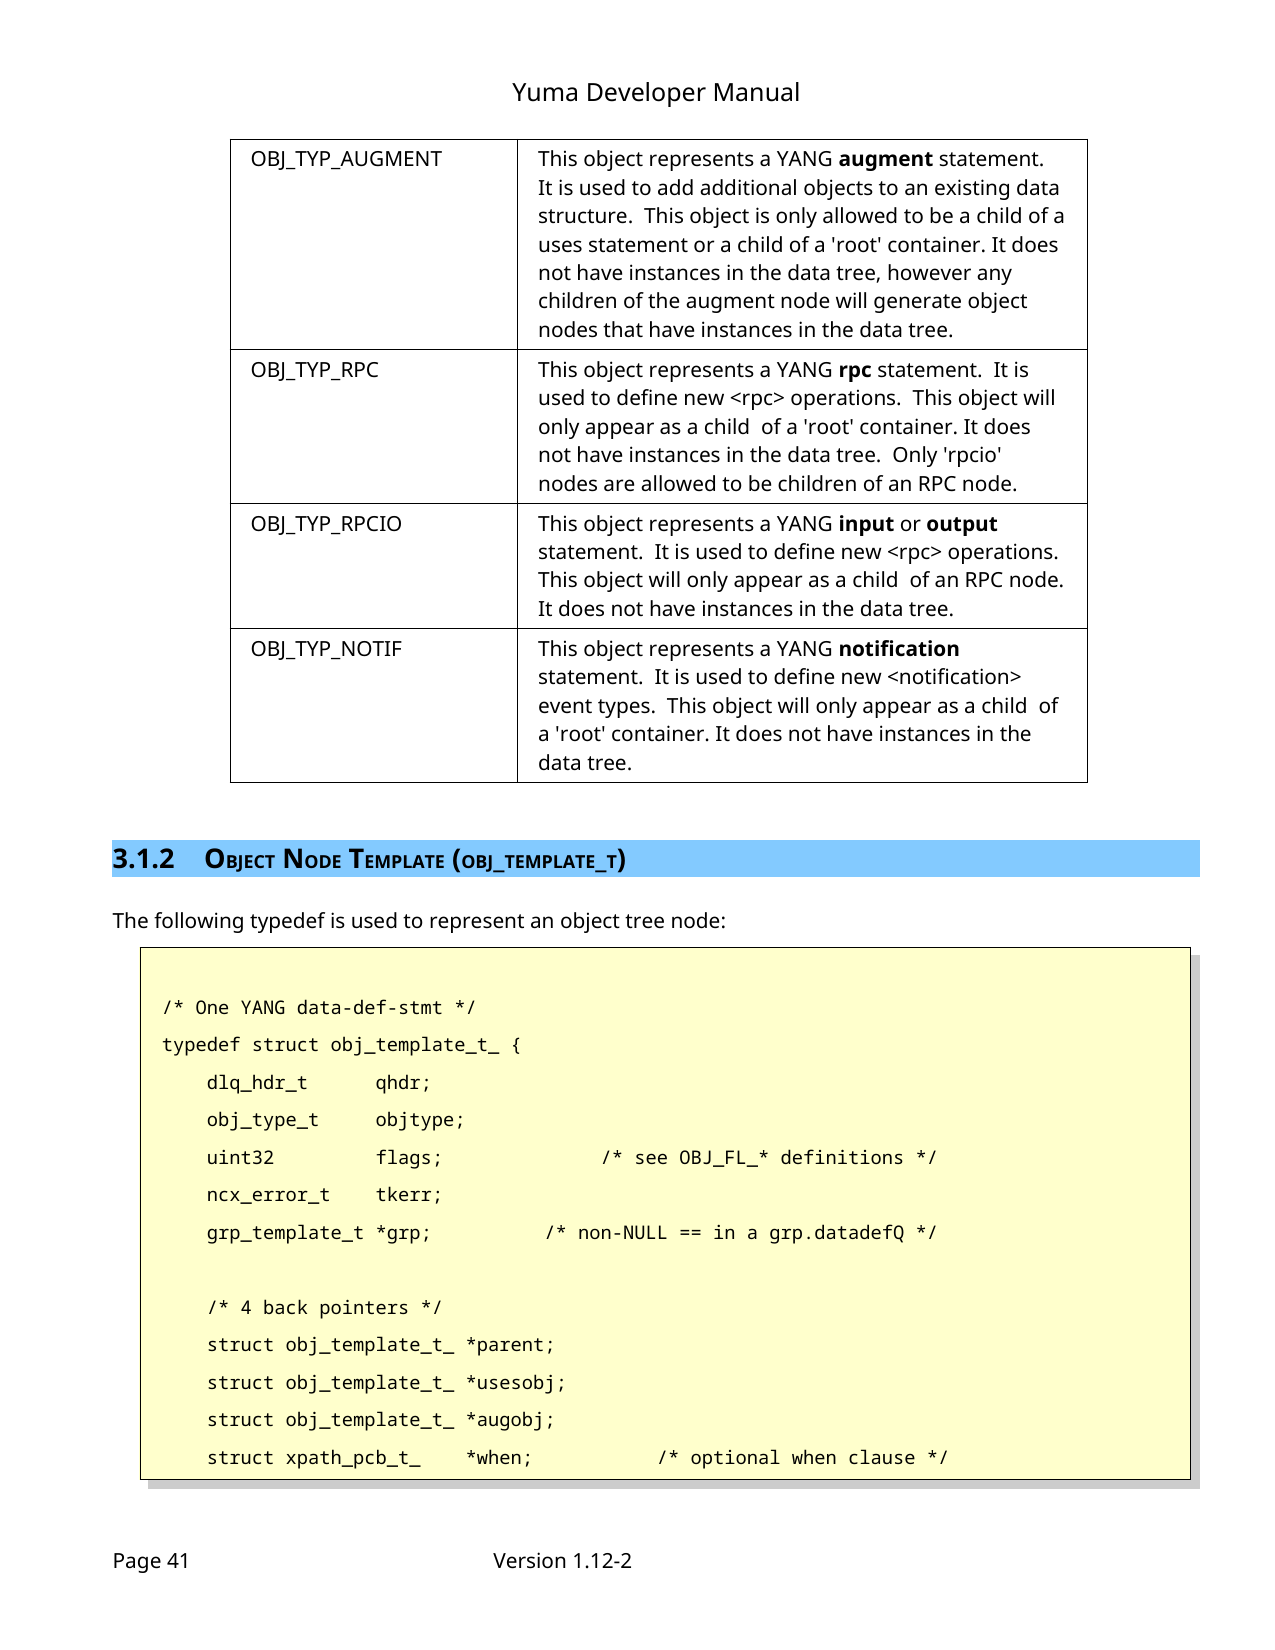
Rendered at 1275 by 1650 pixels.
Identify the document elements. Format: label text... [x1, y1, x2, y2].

text struct obj_template_t_ *augobj; [141, 1397, 1190, 1432]
text /* One YANG data-def-stmt */ [141, 984, 1190, 1020]
table_cell OBJ_TYP_RPC [231, 350, 517, 503]
text The following typedef is used to represent an object tree node: [112, 906, 1200, 934]
text ncx_error_t tkerr; [141, 1172, 1190, 1207]
table_cell OBJ_TYP_RPCIO [231, 504, 517, 628]
text dlq_hdr_t qhdr; [141, 1059, 1190, 1095]
table_cell This object represents a YANG notification statement. It is used to define new <notification> event types. This object will only appear as a child of a 'root' container. It does not have instances in the data tree. [518, 629, 1087, 782]
table_cell OBJ_TYP_NOTIF [231, 629, 517, 782]
table_cell This object represents a YANG rpc statement. It is used to define new <rpc> operations. This object will only appear as a child of a 'root' container. It does not have instances in the data tree. Only 'rpcio' nodes are allowed to be children of an RPC node. [518, 350, 1087, 503]
table_cell OBJ_TYP_AUGMENT [231, 140, 517, 349]
text struct xpath_pcb_t_ *when; /* optional when clause */ [141, 1434, 1190, 1479]
text obj_type_t objtype; [141, 1097, 1190, 1132]
table_cell This object represents a YANG augment statement. It is used to add additional objects to an existing data structure. This object is only allowed to be a child of a uses statement or a child of a 'root' container. It does not have instances in the data tree, however any children of the augment node will generate object nodes that have instances in the data tree. [518, 140, 1087, 349]
text uint32 flags; /* see OBJ_FL_* definitions */ [141, 1134, 1190, 1170]
text struct obj_template_t_ *usesobj; [141, 1359, 1190, 1395]
text typedef struct obj_template_t_ { [141, 1022, 1190, 1057]
text /* 4 back pointers */ [141, 1284, 1190, 1320]
table_cell This object represents a YANG input or output statement. It is used to define new <rpc> operations. This object will only appear as a child of an RPC node. It does not have instances in the data tree. [518, 504, 1087, 628]
text struct obj_template_t_ *parent; [141, 1322, 1190, 1357]
subtitle Object Node Template (obj_template_t) [112, 840, 1200, 877]
text grp_template_t *grp; /* non-NULL == in a grp.datadefQ */ [141, 1209, 1190, 1245]
